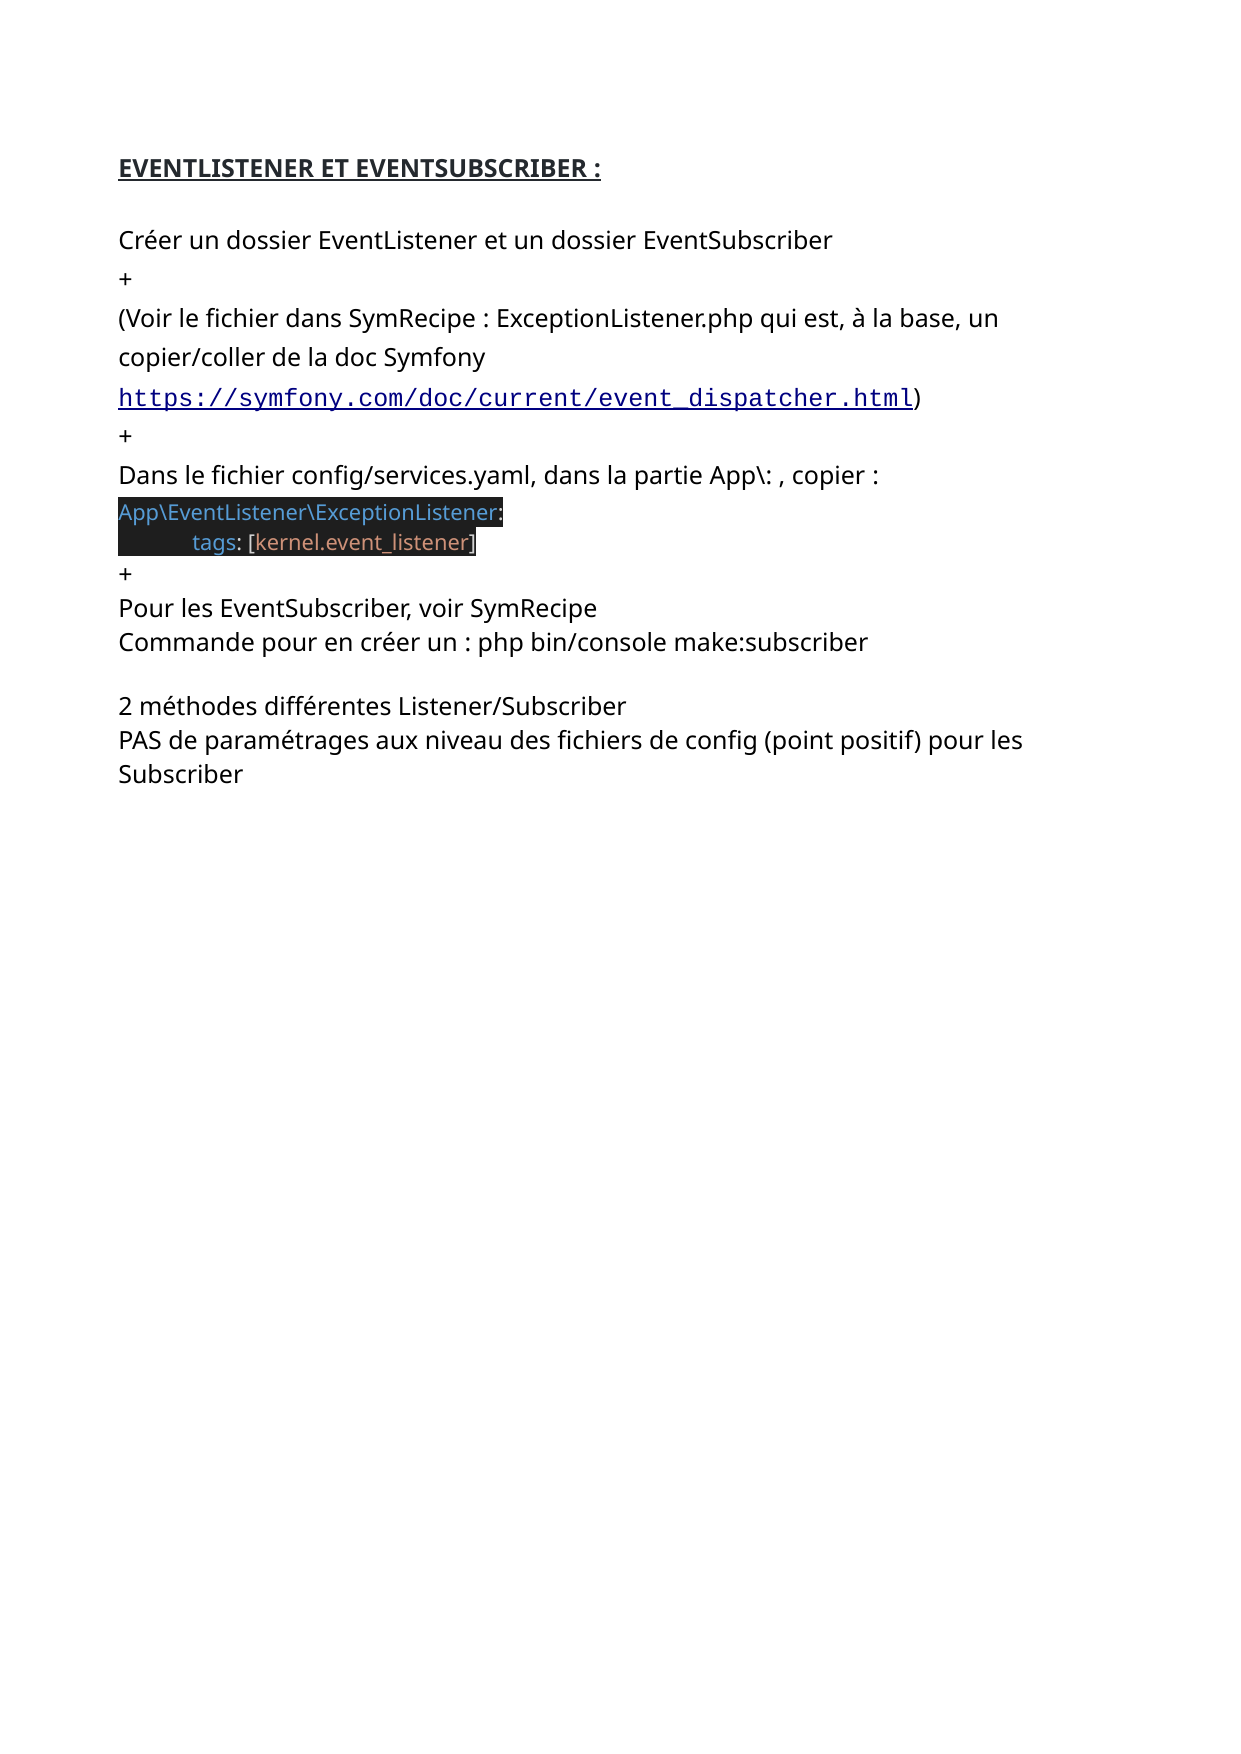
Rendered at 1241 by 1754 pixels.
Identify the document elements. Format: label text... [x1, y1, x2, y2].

text https://symfony.com/doc/current/event_dispatcher.html) [118, 379, 1122, 413]
text Dans le fichier config/services.yaml, dans la partie App\: , copier : [118, 458, 1122, 492]
text + [118, 418, 1122, 453]
text 2 méthodes différentes Listener/Subscriber [118, 688, 1122, 722]
text tags: [kernel.event_listener] [118, 527, 1122, 556]
text (Voir le fichier dans SymRecipe : ExceptionListener.php qui est, à la base, un copier/coller de la doc Symfony [118, 301, 1122, 374]
text + [118, 556, 1122, 591]
text Commande pour en créer un : php bin/console make:subscriber [118, 624, 1122, 659]
text Pour les EventSubscriber, voir SymRecipe [118, 591, 1122, 624]
text PAS de paramétrages aux niveau des fichiers de config (point positif) pour les Subscriber [118, 722, 1122, 791]
text EVENTLISTENER ET EVENTSUBSCRIBER : [118, 151, 1122, 185]
text App\EventListener\ExceptionListener: [118, 497, 1122, 527]
text Créer un dossier EventListener et un dossier EventSubscriber [118, 222, 1122, 257]
text + [118, 262, 1122, 296]
